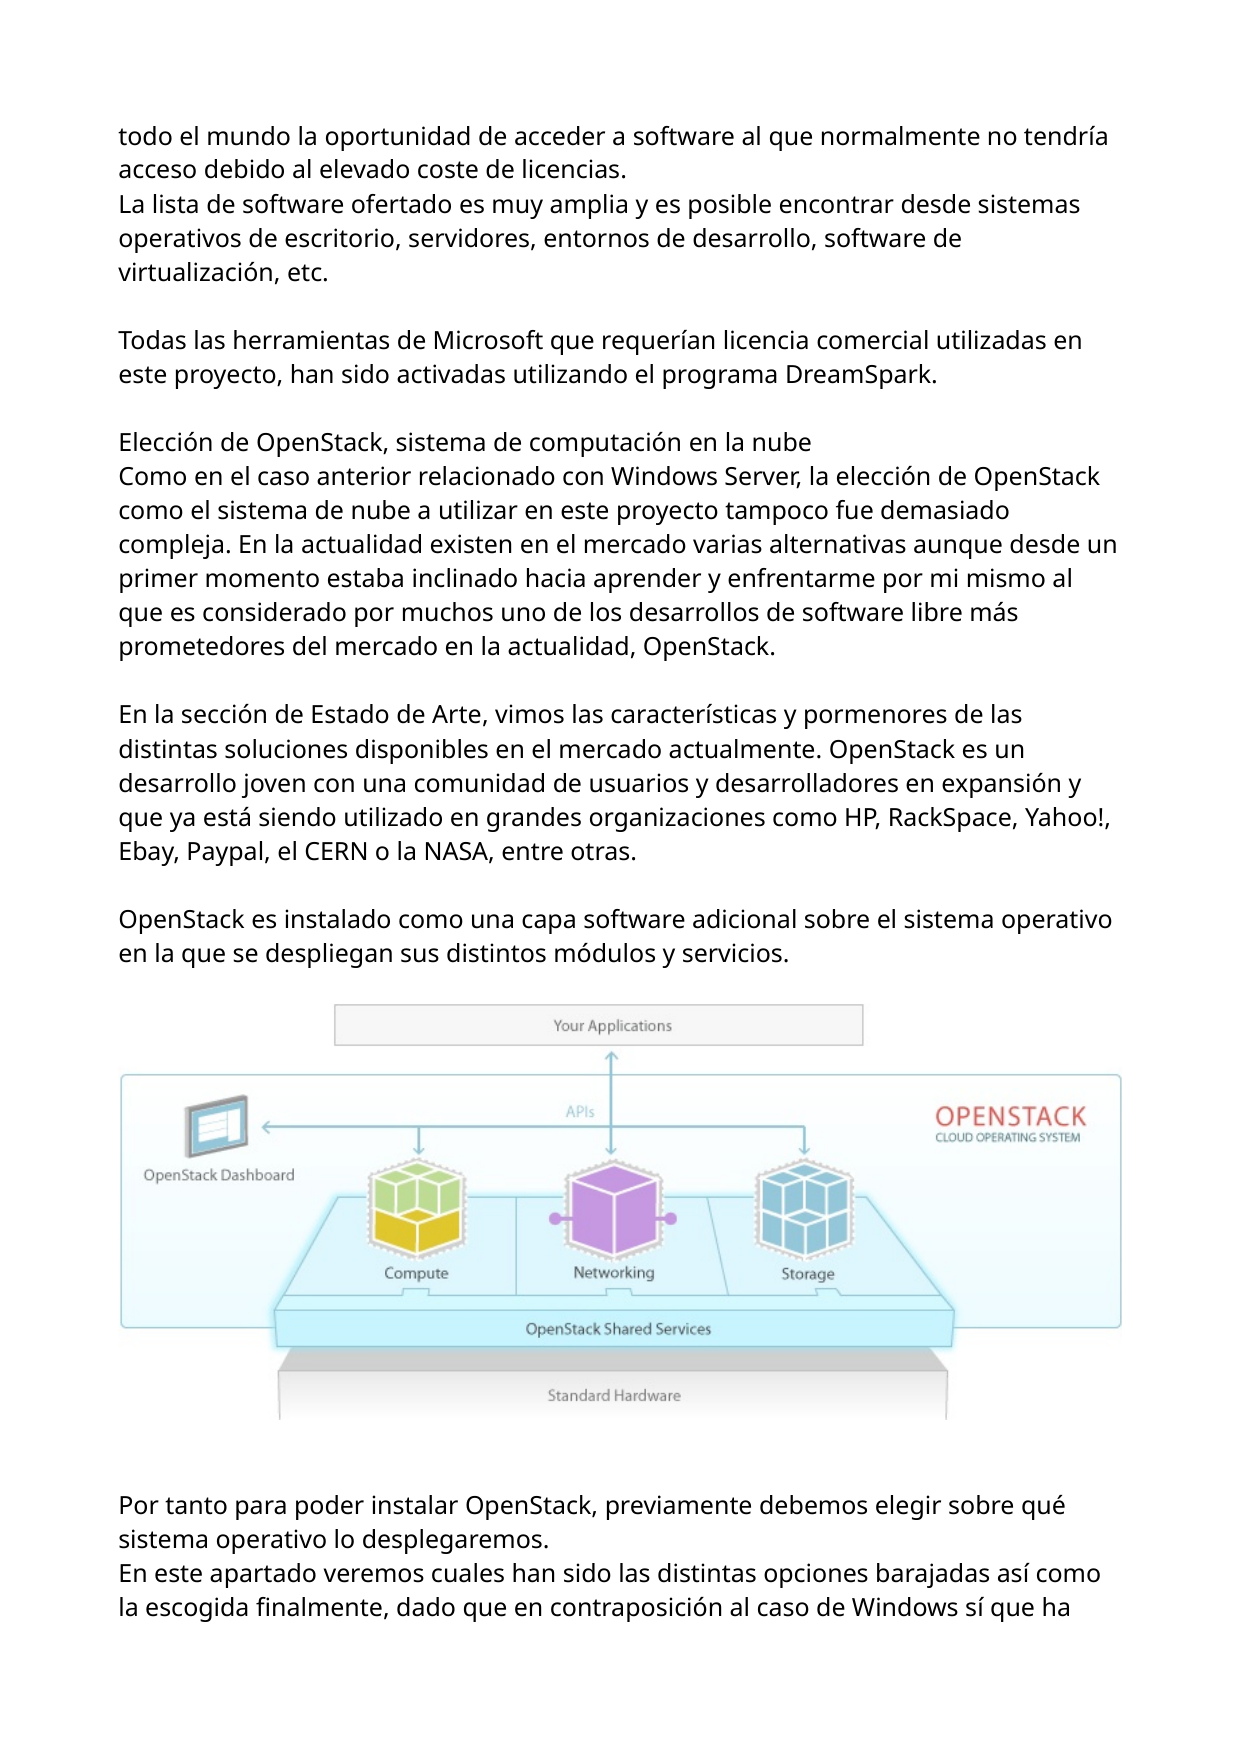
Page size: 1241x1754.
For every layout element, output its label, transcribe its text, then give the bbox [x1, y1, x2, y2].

picture [118, 1003, 1123, 1420]
text Elección de OpenStack, sistema de computación en la nube [118, 425, 1122, 459]
text OpenStack es instalado como una capa software adicional sobre el sistema operativo en la que se despliegan sus distintos módulos y servicios. [118, 902, 1122, 970]
text todo el mundo la oportunidad de acceder a software al que normalmente no tendría acceso debido al elevado coste de licencias. [118, 118, 1122, 186]
text Como en el caso anterior relacionado con Windows Server, la elección de OpenStack como el sistema de nube a utilizar en este proyecto tampoco fue demasiado compleja. En la actualidad existen en el mercado varias alternativas aunque desde un primer momento estaba inclinado hacia aprender y enfrentarme por mi mismo al que es considerado por muchos uno de los desarrollos de software libre más prometedores del mercado en la actualidad, OpenStack. [118, 459, 1122, 663]
text Todas las herramientas de Microsoft que requerían licencia comercial utilizadas en este proyecto, han sido activadas utilizando el programa DreamSpark. [118, 322, 1122, 391]
text Por tanto para poder instalar OpenStack, previamente debemos elegir sobre qué sistema operativo lo desplegaremos. [118, 1488, 1122, 1556]
text En la sección de Estado de Arte, vimos las características y pormenores de las distintas soluciones disponibles en el mercado actualmente. OpenStack es un desarrollo joven con una comunidad de usuarios y desarrolladores en expansión y que ya está siendo utilizado en grandes organizaciones como HP, RackSpace, Yahoo!, Ebay, Paypal, el CERN o la NASA, entre otras. [118, 697, 1122, 867]
text La lista de software ofertado es muy amplia y es posible encontrar desde sistemas operativos de escritorio, servidores, entornos de desarrollo, software de virtualización, etc. [118, 186, 1122, 288]
text En este apartado veremos cuales han sido las distintas opciones barajadas así como la escogida finalmente, dado que en contraposición al caso de Windows sí que ha [118, 1556, 1122, 1624]
